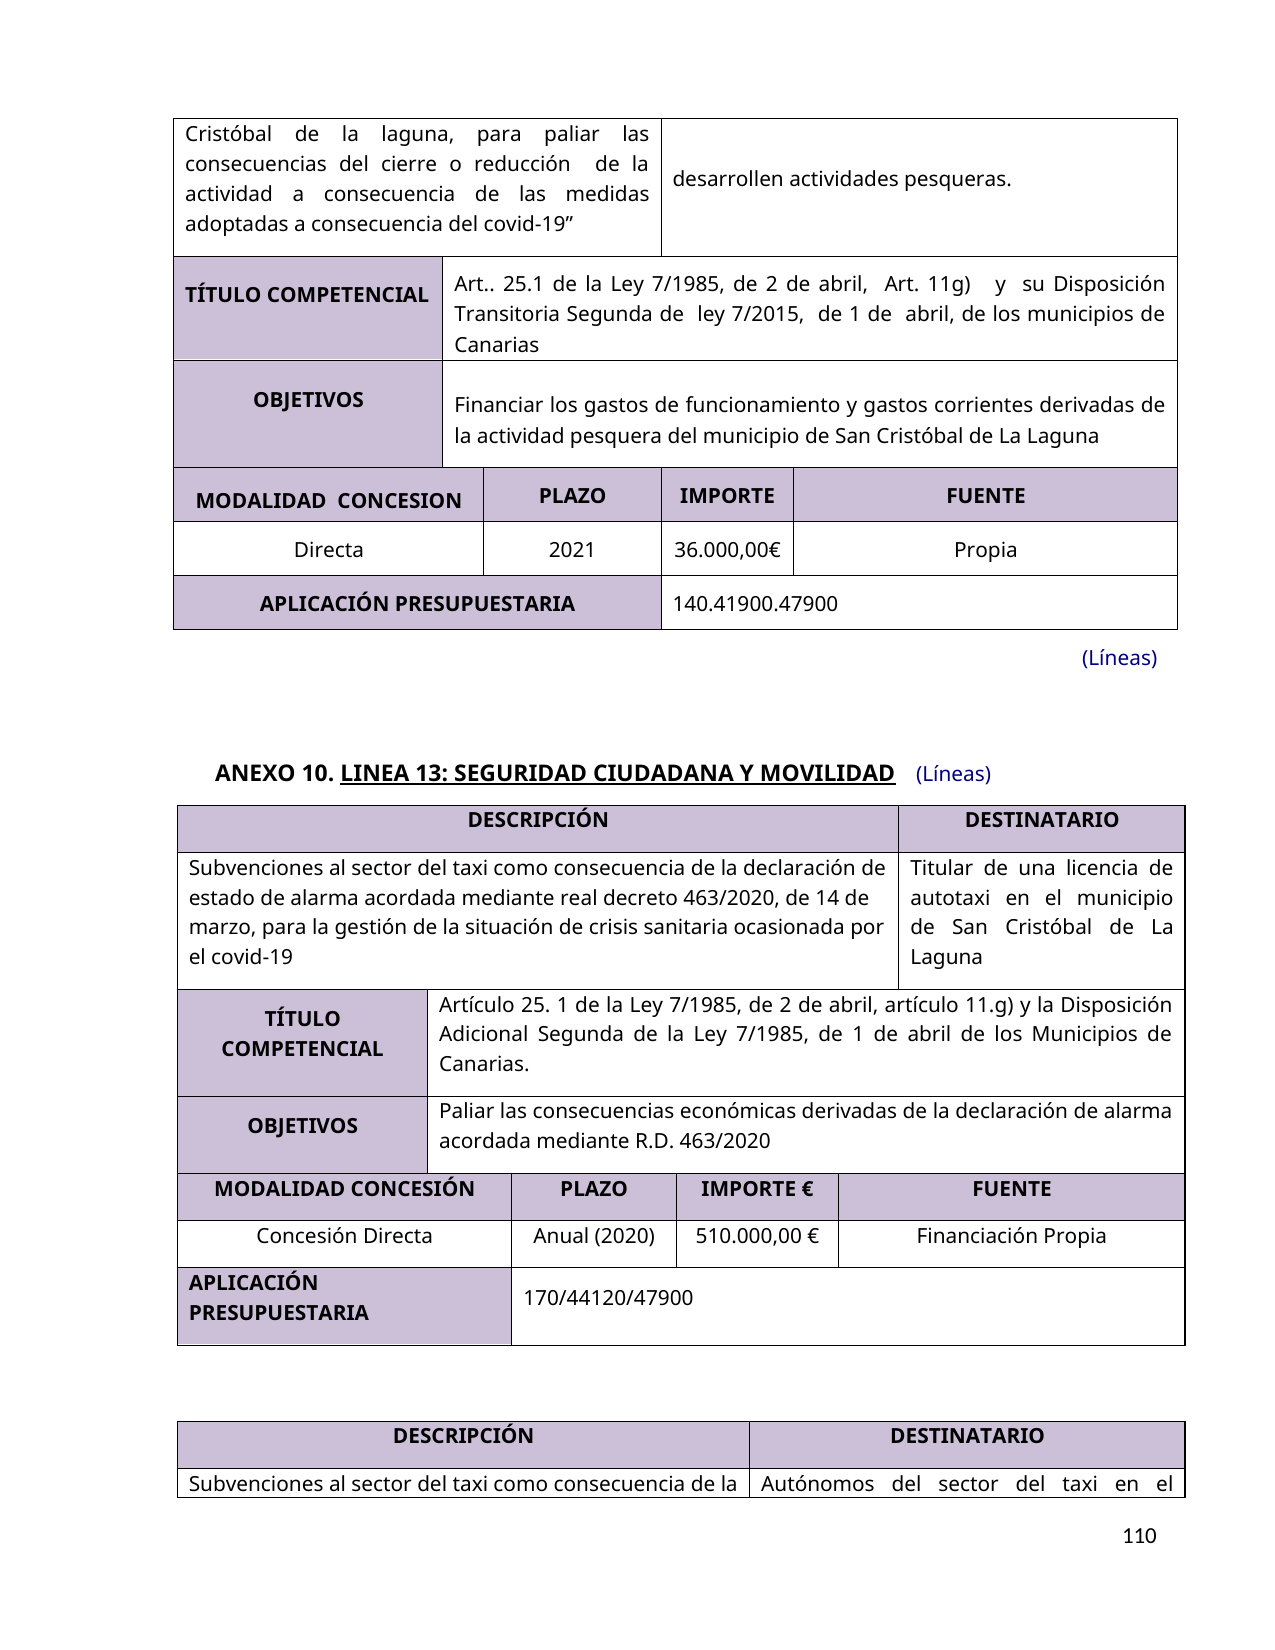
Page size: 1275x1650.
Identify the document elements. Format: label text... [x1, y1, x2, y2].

table_cell Paliar las consecuencias económicas derivadas de la declaración de alarma acordada mediante R.D. 463/2020 [428, 1097, 1184, 1173]
table_cell PLAZO [484, 468, 661, 521]
text (Líneas) [177, 643, 1157, 671]
table_cell IMPORTE € [677, 1174, 838, 1220]
table_cell Concesión Directa [178, 1221, 511, 1267]
table_cell MODALIDAD CONCESIÓN [178, 1174, 511, 1220]
table_cell OBJETIVOS [178, 1097, 427, 1173]
table_cell 170/44120/47900 [512, 1268, 1184, 1344]
table_header DESTINATARIO [750, 1422, 1184, 1468]
table_cell 36.000,00€ [662, 522, 793, 575]
table_cell Anual (2020) [512, 1221, 676, 1267]
table_cell Subvenciones al sector del taxi como consecuencia de la [178, 1469, 749, 1497]
table_cell TÍTULO COMPETENCIAL [174, 257, 442, 359]
table_cell 2021 [484, 522, 661, 575]
table_cell FUENTE [794, 468, 1177, 521]
table_cell Autónomos del sector del taxi en el [750, 1469, 1184, 1497]
table_cell TÍTULO COMPETENCIAL [178, 990, 427, 1096]
table_cell IMPORTE [662, 468, 793, 521]
table_header DESCRIPCIÓN [178, 806, 898, 852]
table_header DESCRIPCIÓN [178, 1422, 749, 1468]
table_cell Art.. 25.1 de la Ley 7/1985, de 2 de abril, Art. 11g) y su Disposición Transitoria Segunda de ley 7/2015, de 1 de abril, de los municipios de Canarias [443, 257, 1177, 359]
table_cell Cristóbal de la laguna, para paliar las consecuencias del cierre o reducción de la actividad a consecuencia de las medidas adoptadas a consecuencia del covid-19” [174, 119, 661, 256]
table_header DESTINATARIO [899, 806, 1184, 852]
table_cell MODALIDAD CONCESION [174, 468, 483, 521]
text ANEXO 10. LINEA 13: SEGURIDAD CIUDADANA Y MOVILIDAD (Líneas) [177, 757, 1152, 788]
table_cell 510.000,00 € [677, 1221, 838, 1267]
table_cell APLICACIÓN PRESUPUESTARIA [178, 1268, 511, 1344]
table_cell PLAZO [512, 1174, 676, 1220]
table_cell desarrollen actividades pesqueras. [662, 119, 1177, 256]
table_cell APLICACIÓN PRESUPUESTARIA [174, 576, 661, 629]
table_cell Artículo 25. 1 de la Ley 7/1985, de 2 de abril, artículo 11.g) y la Disposición Adicional Segunda de la Ley 7/1985, de 1 de abril de los Municipios de Canarias. [428, 990, 1184, 1096]
table_cell Financiación Propia [839, 1221, 1184, 1267]
table_cell FUENTE [839, 1174, 1184, 1220]
table_cell OBJETIVOS [174, 361, 442, 467]
table_cell Financiar los gastos de funcionamiento y gastos corrientes derivadas de la actividad pesquera del municipio de San Cristóbal de La Laguna [443, 361, 1177, 467]
table_cell Subvenciones al sector del taxi como consecuencia de la declaración de estado de alarma acordada mediante real decreto 463/2020, de 14 de marzo, para la gestión de la situación de crisis sanitaria ocasionada por el covid-19 [178, 853, 898, 989]
table_cell Directa [174, 522, 483, 575]
table_cell Titular de una licencia de autotaxi en el municipio de San Cristóbal de La Laguna [899, 853, 1184, 989]
table_cell Propia [794, 522, 1177, 575]
table_cell 140.41900.47900 [662, 576, 1177, 629]
